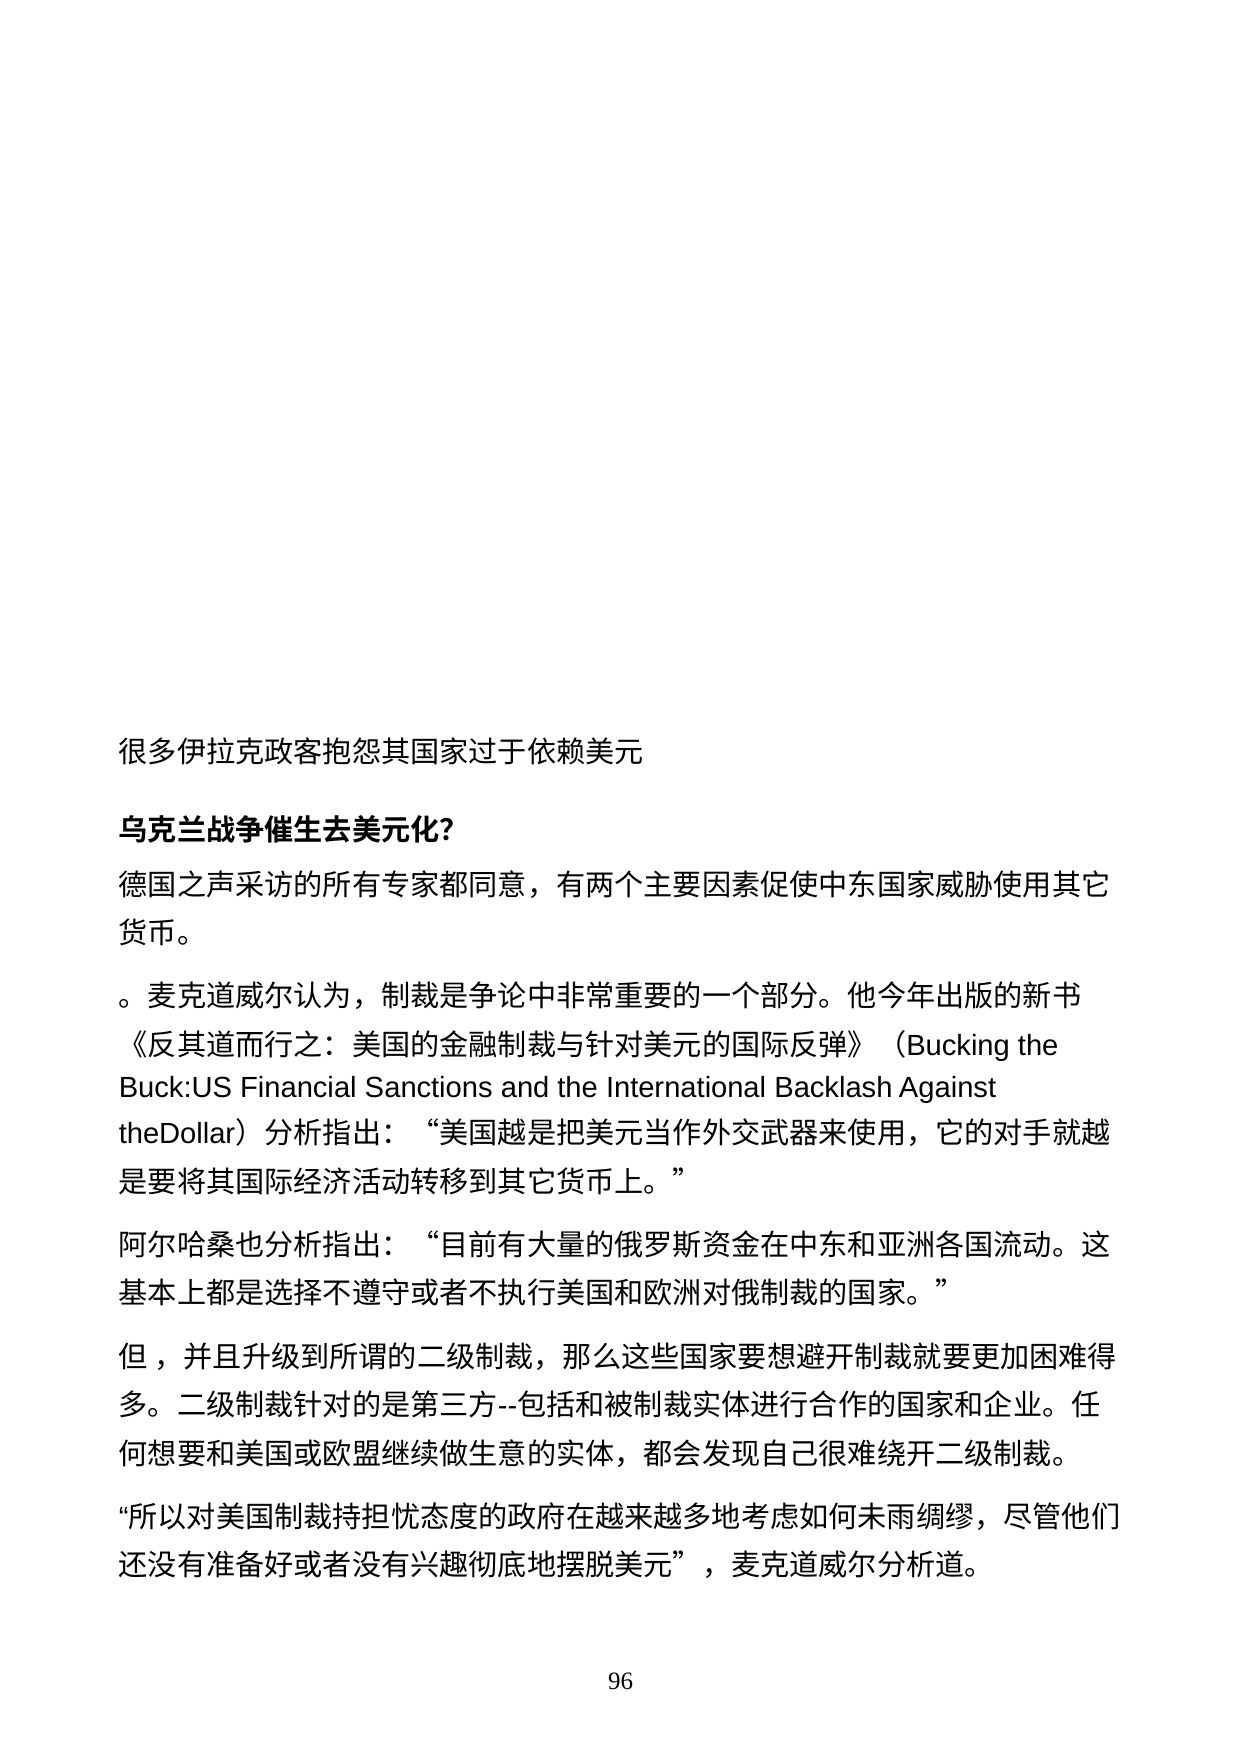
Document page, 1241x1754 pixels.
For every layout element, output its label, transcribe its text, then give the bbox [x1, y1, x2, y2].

text 。麦克道威尔认为，制裁是争论中非常重要的一个部分。他今年出版的新书《反其道而行之：美国的金融制裁与针对美元的国际反弹》（Bucking the Buck:US Financial Sanctions and the International Backlash Against theDollar）分析指出：“美国越是把美元当作外交武器来使用，它的对手就越是要将其国际经济活动转移到其它货币上。” [118, 973, 1122, 1201]
text 但 ，并且升级到所谓的二级制裁，那么这些国家要想避开制裁就要更加困难得多。二级制裁针对的是第三方--包括和被制裁实体进行合作的国家和企业。任何想要和美国或欧盟继续做生意的实体，都会发现自己很难绕开二级制裁。 [118, 1333, 1122, 1472]
text 德国之声采访的所有专家都同意，有两个主要因素促使中东国家威胁使用其它货币。 [118, 861, 1122, 952]
text 阿尔哈桑也分析指出：“目前有大量的俄罗斯资金在中东和亚洲各国流动。这基本上都是选择不遵守或者不执行美国和欧洲对俄制裁的国家。” [118, 1221, 1122, 1312]
subtitle 乌克兰战争催生去美元化？ [118, 806, 1122, 849]
text 很多伊拉克政客抱怨其国家过于依赖美元 [118, 729, 1122, 771]
text “所以对美国制裁持担忧态度的政府在越来越多地考虑如何未雨绸缪，尽管他们还没有准备好或者没有兴趣彻底地摆脱美元”，麦克道威尔分析道。 [118, 1493, 1122, 1584]
